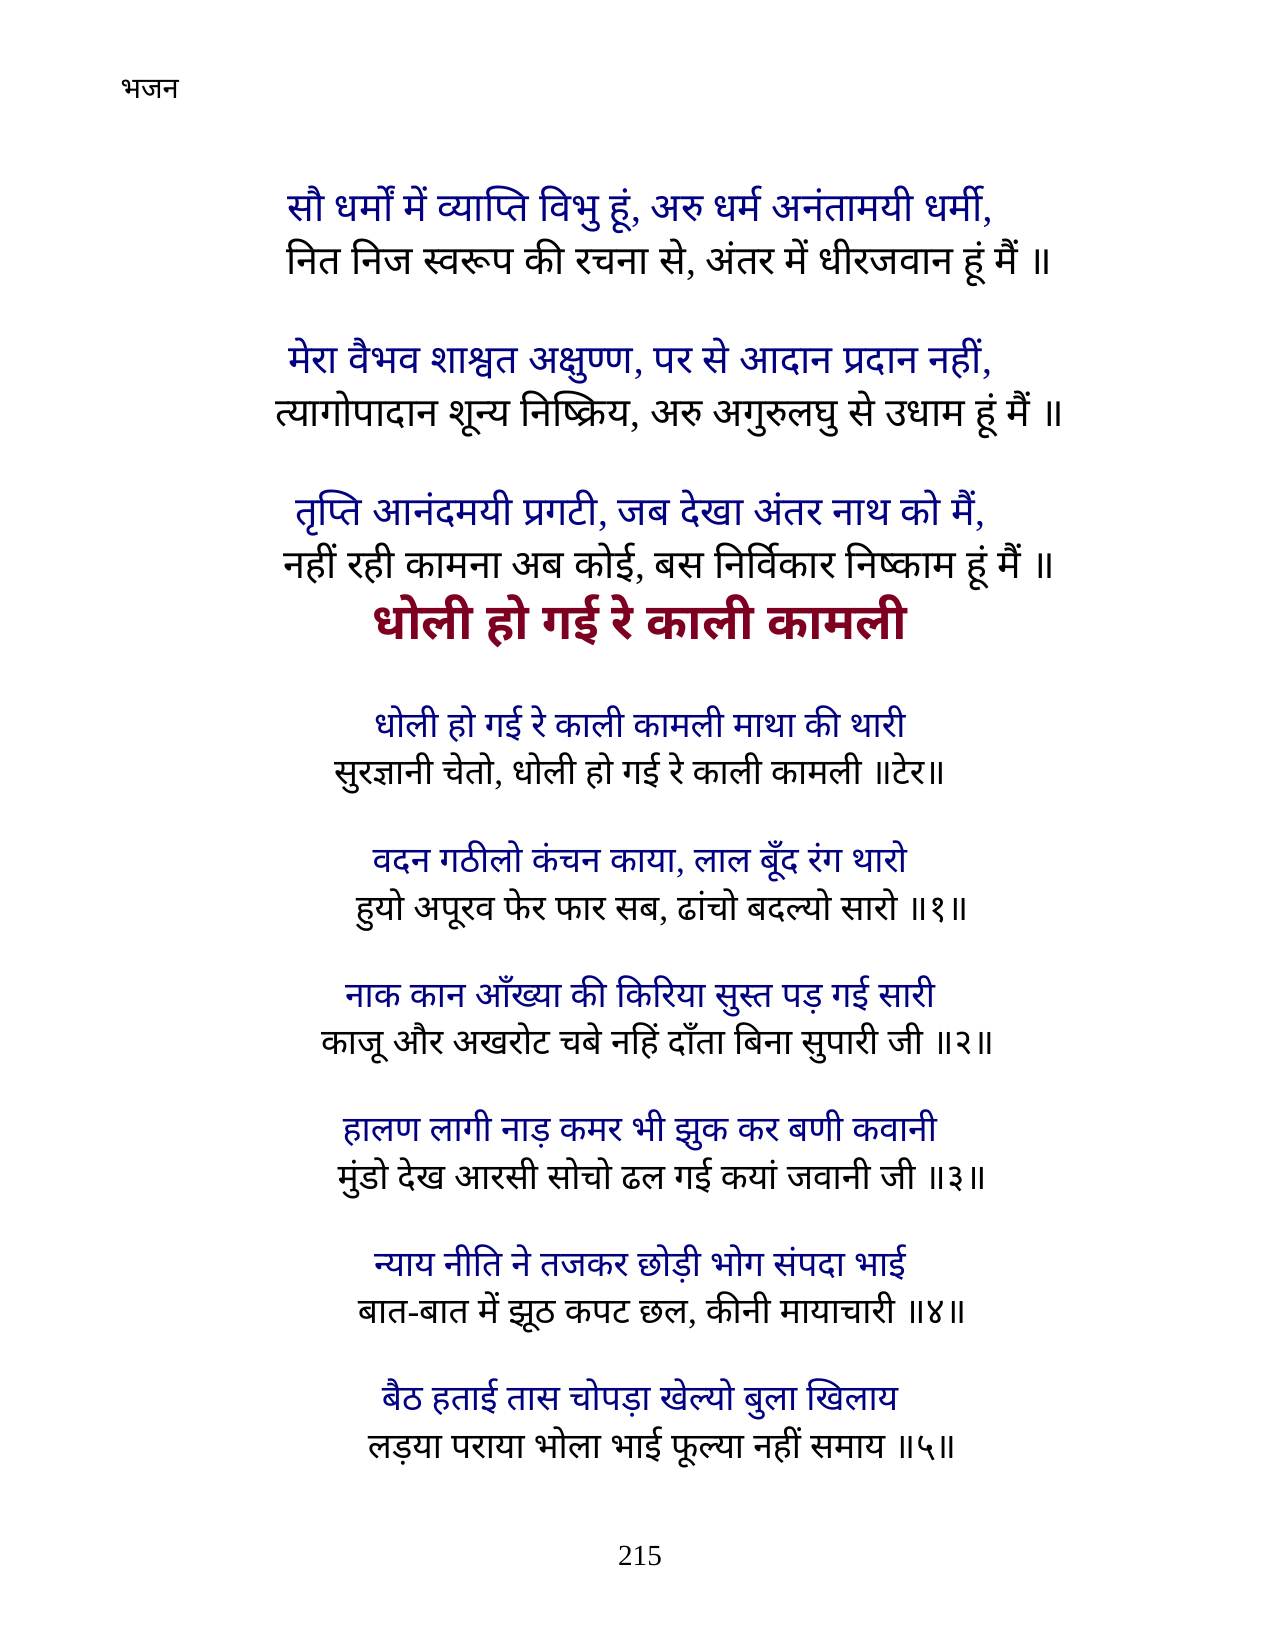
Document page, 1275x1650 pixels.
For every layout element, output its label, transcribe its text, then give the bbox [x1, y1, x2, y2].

text काजू और अखरोट चबे नहिं दाँता बिना सुपारी जी ॥२॥ [83, 1022, 1196, 1069]
text न्याय नीति ने तजकर छोड़ी भोग संपदा भाई [83, 1244, 1196, 1291]
text सौ धर्मों में व्याप्ति विभु हूं, अरु धर्म अनंतामयी धर्मी, [83, 185, 1196, 238]
text तृप्ति आनंदमयी प्रगटी, जब देखा अंतर नाथ को मैं, [83, 488, 1196, 541]
text वदन गठीलो कंचन काया, लाल बूँद रंग थारो [83, 840, 1196, 887]
text नित निज स्वरूप की रचना से, अंतर में धीरजवान हूं मैं ॥ [83, 238, 1196, 291]
text मेरा वैभव शाश्वत अक्षुण्ण, पर से आदान प्रदान नहीं, [83, 336, 1196, 389]
text बात-बात में झूठ कपट छल, कीनी मायाचारी ॥४॥ [83, 1291, 1196, 1338]
text सुरज्ञानी चेतो, धोली हो गई रे काली कामली ॥टेर॥ [83, 751, 1196, 799]
text नाक कान आँख्या की किरिया सुस्त पड़ गई सारी [83, 976, 1196, 1022]
text त्यागोपादान शून्य निष्क्रिय, अरु अगुरुलघु से उधाम हूं मैं ॥ [83, 389, 1196, 443]
text हालण लागी नाड़ कमर भी झुक कर बणी कवानी [83, 1110, 1196, 1156]
text धोली हो गई रे काली कामली माथा की थारी [83, 705, 1196, 751]
text बैठ हताई तास चोपड़ा खेल्यो बुला खिलाय [83, 1379, 1196, 1425]
text हुयो अपूरव फेर फार सब, ढांचो बदल्यो सारो ॥१॥ [83, 887, 1196, 935]
text धोली हो गई रे काली कामली [83, 594, 1196, 660]
text मुंडो देख आरसी सोचो ढल गई कयां जवानी जी ॥३॥ [83, 1156, 1196, 1204]
text लड़या पराया भोला भाई फूल्या नहीं समाय ॥५॥ [83, 1425, 1196, 1473]
text नहीं रही कामना अब कोई, बस निर्विकार निष्काम हूं मैं ॥ [83, 541, 1196, 594]
